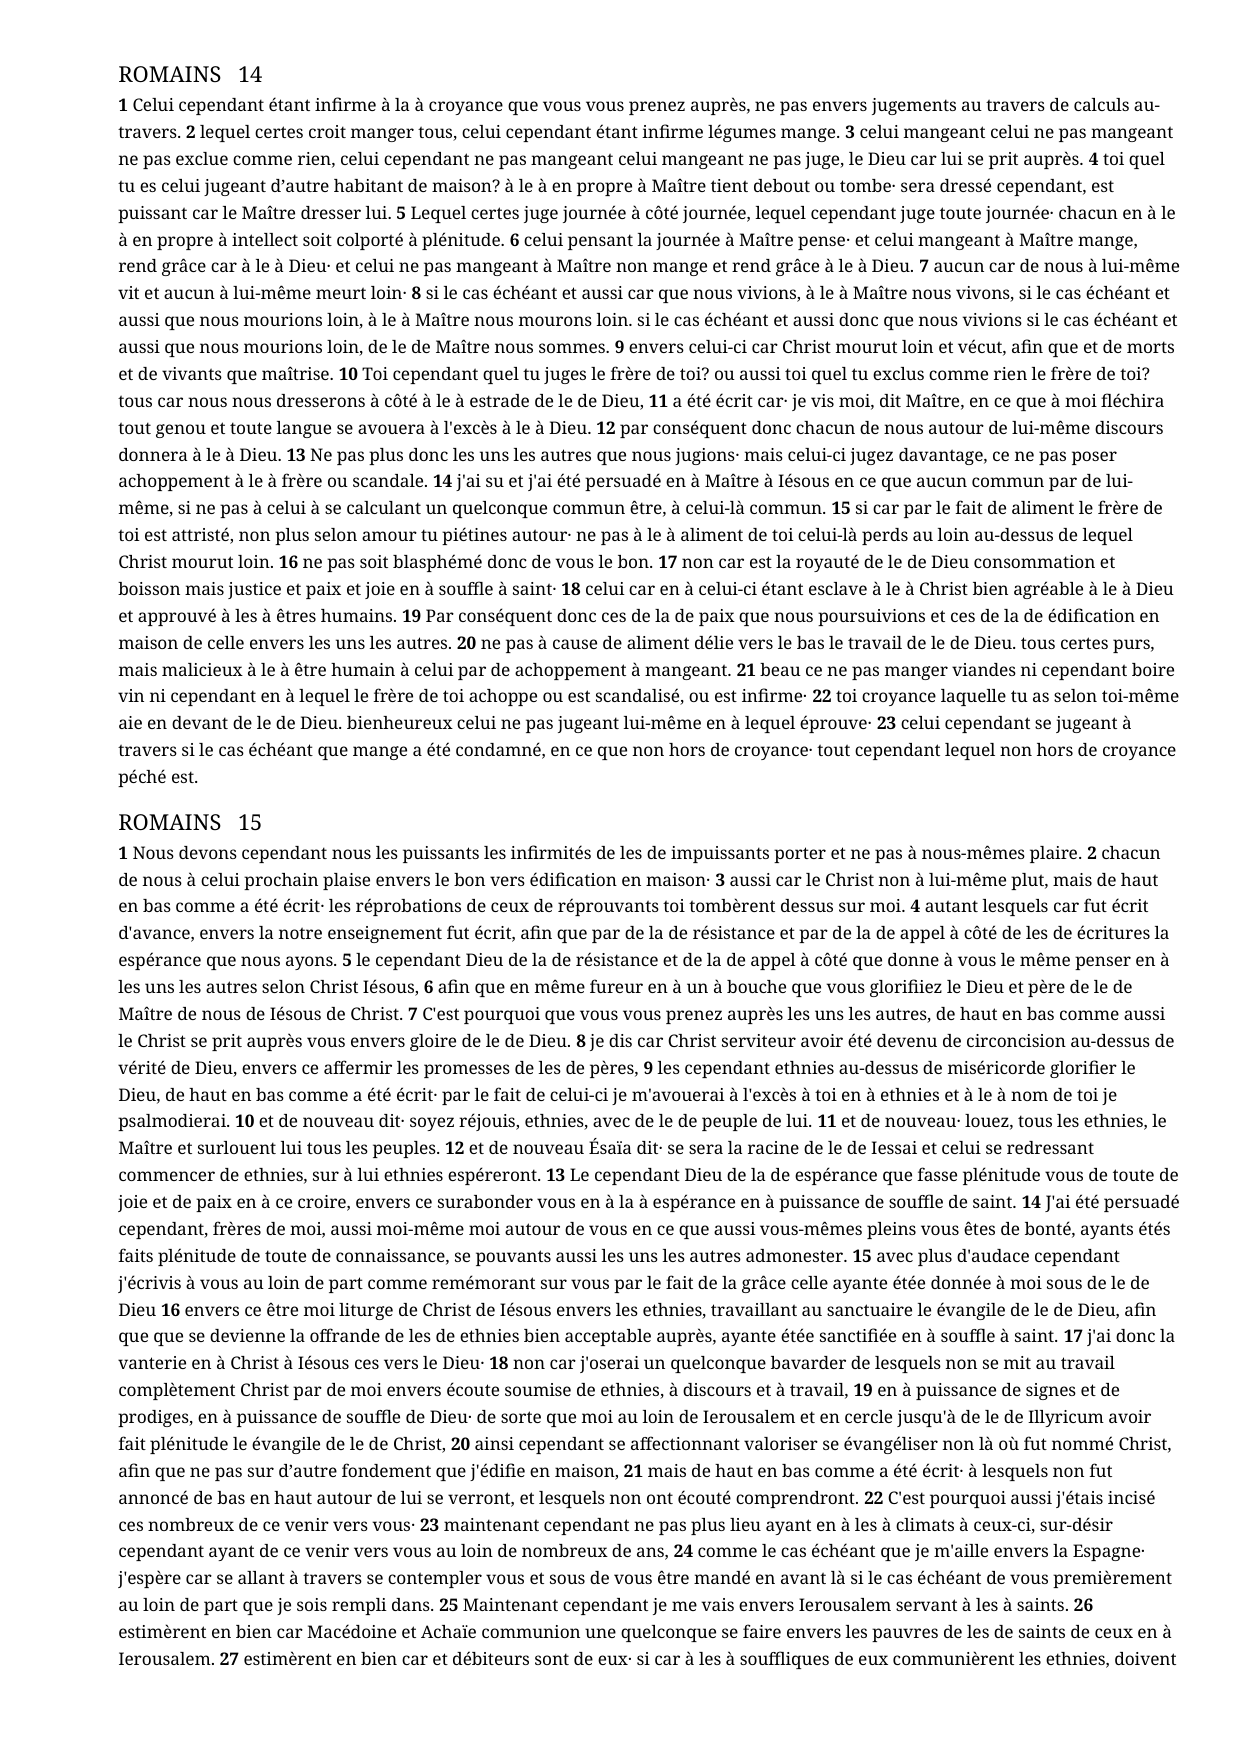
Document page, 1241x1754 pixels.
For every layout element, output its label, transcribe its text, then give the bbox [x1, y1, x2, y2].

text 1 Nous devons cependant nous les puissants les infirmités de les de impuissants porter et ne pas à nous-mêmes plaire. 2 chacun de nous à celui prochain plaise envers le bon vers édification en maison· 3 aussi car le Christ non à lui-même plut, mais de haut en bas comme a été écrit· les réprobations de ceux de réprouvants toi tombèrent dessus sur moi. 4 autant lesquels car fut écrit d'avance, envers la notre enseignement fut écrit, afin que par de la de résistance et par de la de appel à côté de les de écritures la espérance que nous ayons. 5 le cependant Dieu de la de résistance et de la de appel à côté que donne à vous le même penser en à les uns les autres selon Christ Iésous, 6 afin que en même fureur en à un à bouche que vous glorifiiez le Dieu et père de le de Maître de nous de Iésous de Christ. 7 C'est pourquoi que vous vous prenez auprès les uns les autres, de haut en bas comme aussi le Christ se prit auprès vous envers gloire de le de Dieu. 8 je dis car Christ serviteur avoir été devenu de circoncision au-dessus de vérité de Dieu, envers ce affermir les promesses de les de pères, 9 les cependant ethnies au-dessus de miséricorde glorifier le Dieu, de haut en bas comme a été écrit· par le fait de celui-ci je m'avouerai à l'excès à toi en à ethnies et à le à nom de toi je psalmodierai. 10 et de nouveau dit· soyez réjouis, ethnies, avec de le de peuple de lui. 11 et de nouveau· louez, tous les ethnies, le Maître et surlouent lui tous les peuples. 12 et de nouveau Ésaïa dit· se sera la racine de le de Iessai et celui se redressant commencer de ethnies, sur à lui ethnies espéreront. 13 Le cependant Dieu de la de espérance que fasse plénitude vous de toute de joie et de paix en à ce croire, envers ce surabonder vous en à la à espérance en à puissance de souffle de saint. 14 J'ai été persuadé cependant, frères de moi, aussi moi-même moi autour de vous en ce que aussi vous-mêmes pleins vous êtes de bonté, ayants étés faits plénitude de toute de connaissance, se pouvants aussi les uns les autres admonester. 15 avec plus d'audace cependant j'écrivis à vous au loin de part comme remémorant sur vous par le fait de la grâce celle ayante étée donnée à moi sous de le de Dieu 16 envers ce être moi liturge de Christ de Iésous envers les ethnies, travaillant au sanctuaire le évangile de le de Dieu, afin que que se devienne la offrande de les de ethnies bien acceptable auprès, ayante étée sanctifiée en à souffle à saint. 17 j'ai donc la vanterie en à Christ à Iésous ces vers le Dieu· 18 non car j'oserai un quelconque bavarder de lesquels non se mit au travail complètement Christ par de moi envers écoute soumise de ethnies, à discours et à travail, 19 en à puissance de signes et de prodiges, en à puissance de souffle de Dieu· de sorte que moi au loin de Ierousalem et en cercle jusqu'à de le de Illyricum avoir fait plénitude le évangile de le de Christ, 20 ainsi cependant se affectionnant valoriser se évangéliser non là où fut nommé Christ, afin que ne pas sur d’autre fondement que j'édifie en maison, 21 mais de haut en bas comme a été écrit· à lesquels non fut annoncé de bas en haut autour de lui se verront, et lesquels non ont écouté comprendront. 22 C'est pourquoi aussi j'étais incisé ces nombreux de ce venir vers vous· 23 maintenant cependant ne pas plus lieu ayant en à les à climats à ceux-ci, sur-désir cependant ayant de ce venir vers vous au loin de nombreux de ans, 24 comme le cas échéant que je m'aille envers la Espagne· j'espère car se allant à travers se contempler vous et sous de vous être mandé en avant là si le cas échéant de vous premièrement au loin de part que je sois rempli dans. 25 Maintenant cependant je me vais envers Ierousalem servant à les à saints. 26 estimèrent en bien car Macédoine et Achaïe communion une quelconque se faire envers les pauvres de les de saints de ceux en à Ierousalem. 27 estimèrent en bien car et débiteurs sont de eux· si car à les à souffliques de eux communièrent les ethnies, doivent [118, 841, 1181, 1670]
text 1 Celui cependant étant infirme à la à croyance que vous vous prenez auprès, ne pas envers jugements au travers de calculs au-travers. 2 lequel certes croit manger tous, celui cependant étant infirme légumes mange. 3 celui mangeant celui ne pas mangeant ne pas exclue comme rien, celui cependant ne pas mangeant celui mangeant ne pas juge, le Dieu car lui se prit auprès. 4 toi quel tu es celui jugeant d’autre habitant de maison? à le à en propre à Maître tient debout ou tombe· sera dressé cependant, est puissant car le Maître dresser lui. 5 Lequel certes juge journée à côté journée, lequel cependant juge toute journée· chacun en à le à en propre à intellect soit colporté à plénitude. 6 celui pensant la journée à Maître pense· et celui mangeant à Maître mange, rend grâce car à le à Dieu· et celui ne pas mangeant à Maître non mange et rend grâce à le à Dieu. 7 aucun car de nous à lui-même vit et aucun à lui-même meurt loin· 8 si le cas échéant et aussi car que nous vivions, à le à Maître nous vivons, si le cas échéant et aussi que nous mourions loin, à le à Maître nous mourons loin. si le cas échéant et aussi donc que nous vivions si le cas échéant et aussi que nous mourions loin, de le de Maître nous sommes. 9 envers celui-ci car Christ mourut loin et vécut, afin que et de morts et de vivants que maîtrise. 10 Toi cependant quel tu juges le frère de toi? ou aussi toi quel tu exclus comme rien le frère de toi? tous car nous nous dresserons à côté à le à estrade de le de Dieu, 11 a été écrit car· je vis moi, dit Maître, en ce que à moi fléchira tout genou et toute langue se avouera à l'excès à le à Dieu. 12 par conséquent donc chacun de nous autour de lui-même discours donnera à le à Dieu. 13 Ne pas plus donc les uns les autres que nous jugions· mais celui-ci jugez davantage, ce ne pas poser achoppement à le à frère ou scandale. 14 j'ai su et j'ai été persuadé en à Maître à Iésous en ce que aucun commun par de lui-même, si ne pas à celui à se calculant un quelconque commun être, à celui-là commun. 15 si car par le fait de aliment le frère de toi est attristé, non plus selon amour tu piétines autour· ne pas à le à aliment de toi celui-là perds au loin au-dessus de lequel Christ mourut loin. 16 ne pas soit blasphémé donc de vous le bon. 17 non car est la royauté de le de Dieu consommation et boisson mais justice et paix et joie en à souffle à saint· 18 celui car en à celui-ci étant esclave à le à Christ bien agréable à le à Dieu et approuvé à les à êtres humains. 19 Par conséquent donc ces de la de paix que nous poursuivions et ces de la de édification en maison de celle envers les uns les autres. 20 ne pas à cause de aliment délie vers le bas le travail de le de Dieu. tous certes purs, mais malicieux à le à être humain à celui par de achoppement à mangeant. 21 beau ce ne pas manger viandes ni cependant boire vin ni cependant en à lequel le frère de toi achoppe ou est scandalisé, ou est infirme· 22 toi croyance laquelle tu as selon toi-même aie en devant de le de Dieu. bienheureux celui ne pas jugeant lui-même en à lequel éprouve· 23 celui cependant se jugeant à travers si le cas échéant que mange a été condamné, en ce que non hors de croyance· tout cependant lequel non hors de croyance péché est. [118, 93, 1181, 788]
text ROMAINS 14 [118, 59, 1181, 89]
text ROMAINS 15 [118, 807, 1181, 836]
